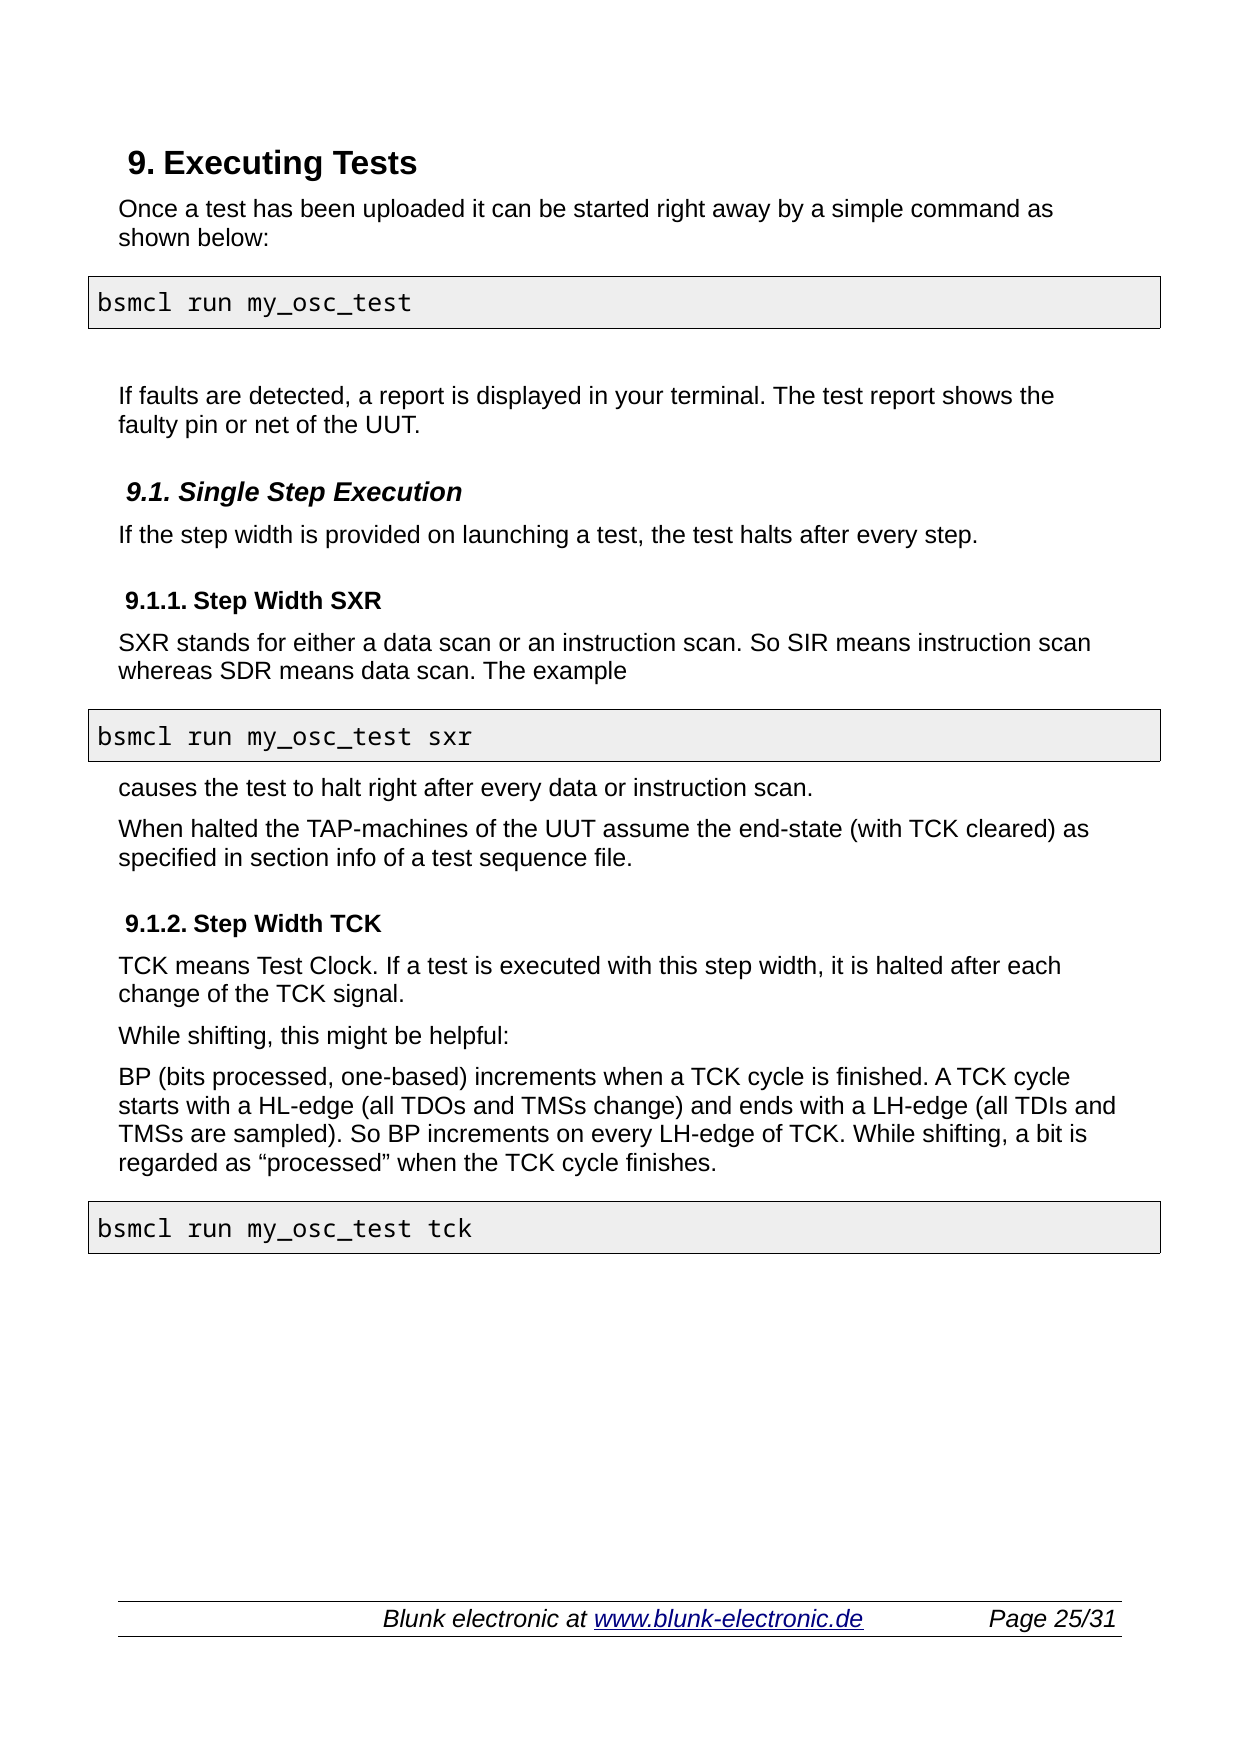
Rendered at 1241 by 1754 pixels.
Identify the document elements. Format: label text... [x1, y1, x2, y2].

text When halted the TAP-machines of the UUT assume the end-state (with TCK cleared) as specified in section info of a test sequence file. [118, 814, 1122, 872]
subtitle Step Width TCK [118, 909, 1122, 938]
subtitle Executing Tests [118, 143, 1122, 182]
subtitle Single Step Execution [118, 476, 1122, 507]
text BP (bits processed, one-based) increments when a TCK cycle is finished. A TCK cycle starts with a HL-edge (all TDOs and TMSs change) and ends with a LH-edge (all TDIs and TMSs are sampled). So BP increments on every LH-edge of TCK. While shifting, a bit is regarded as “processed” when the TCK cycle finishes. [118, 1062, 1122, 1177]
text Once a test has been uploaded it can be started right away by a simple command as shown below: [118, 194, 1122, 252]
text TCK means Test Clock. If a test is executed with this step width, it is halted after each change of the TCK signal. [118, 951, 1122, 1008]
text SXR stands for either a data scan or an instruction scan. So SIR means instruction scan whereas SDR means data scan. The example [118, 627, 1122, 685]
text While shifting, this might be helpful: [118, 1021, 1122, 1049]
text causes the test to halt right after every data or instruction scan. [118, 762, 1122, 802]
text [118, 697, 1122, 709]
text If the step width is provided on launching a test, the test halts after every step. [118, 520, 1122, 549]
text bsmcl run my_osc_test sxr [97, 718, 1151, 752]
text If faults are detected, a report is displayed in your terminal. The test report shows the faulty pin or net of the UUT. [118, 381, 1122, 439]
text bsmcl run my_osc_test tck [97, 1210, 1151, 1244]
subtitle Step Width SXR [118, 586, 1122, 615]
text bsmcl run my_osc_test [97, 285, 1151, 319]
